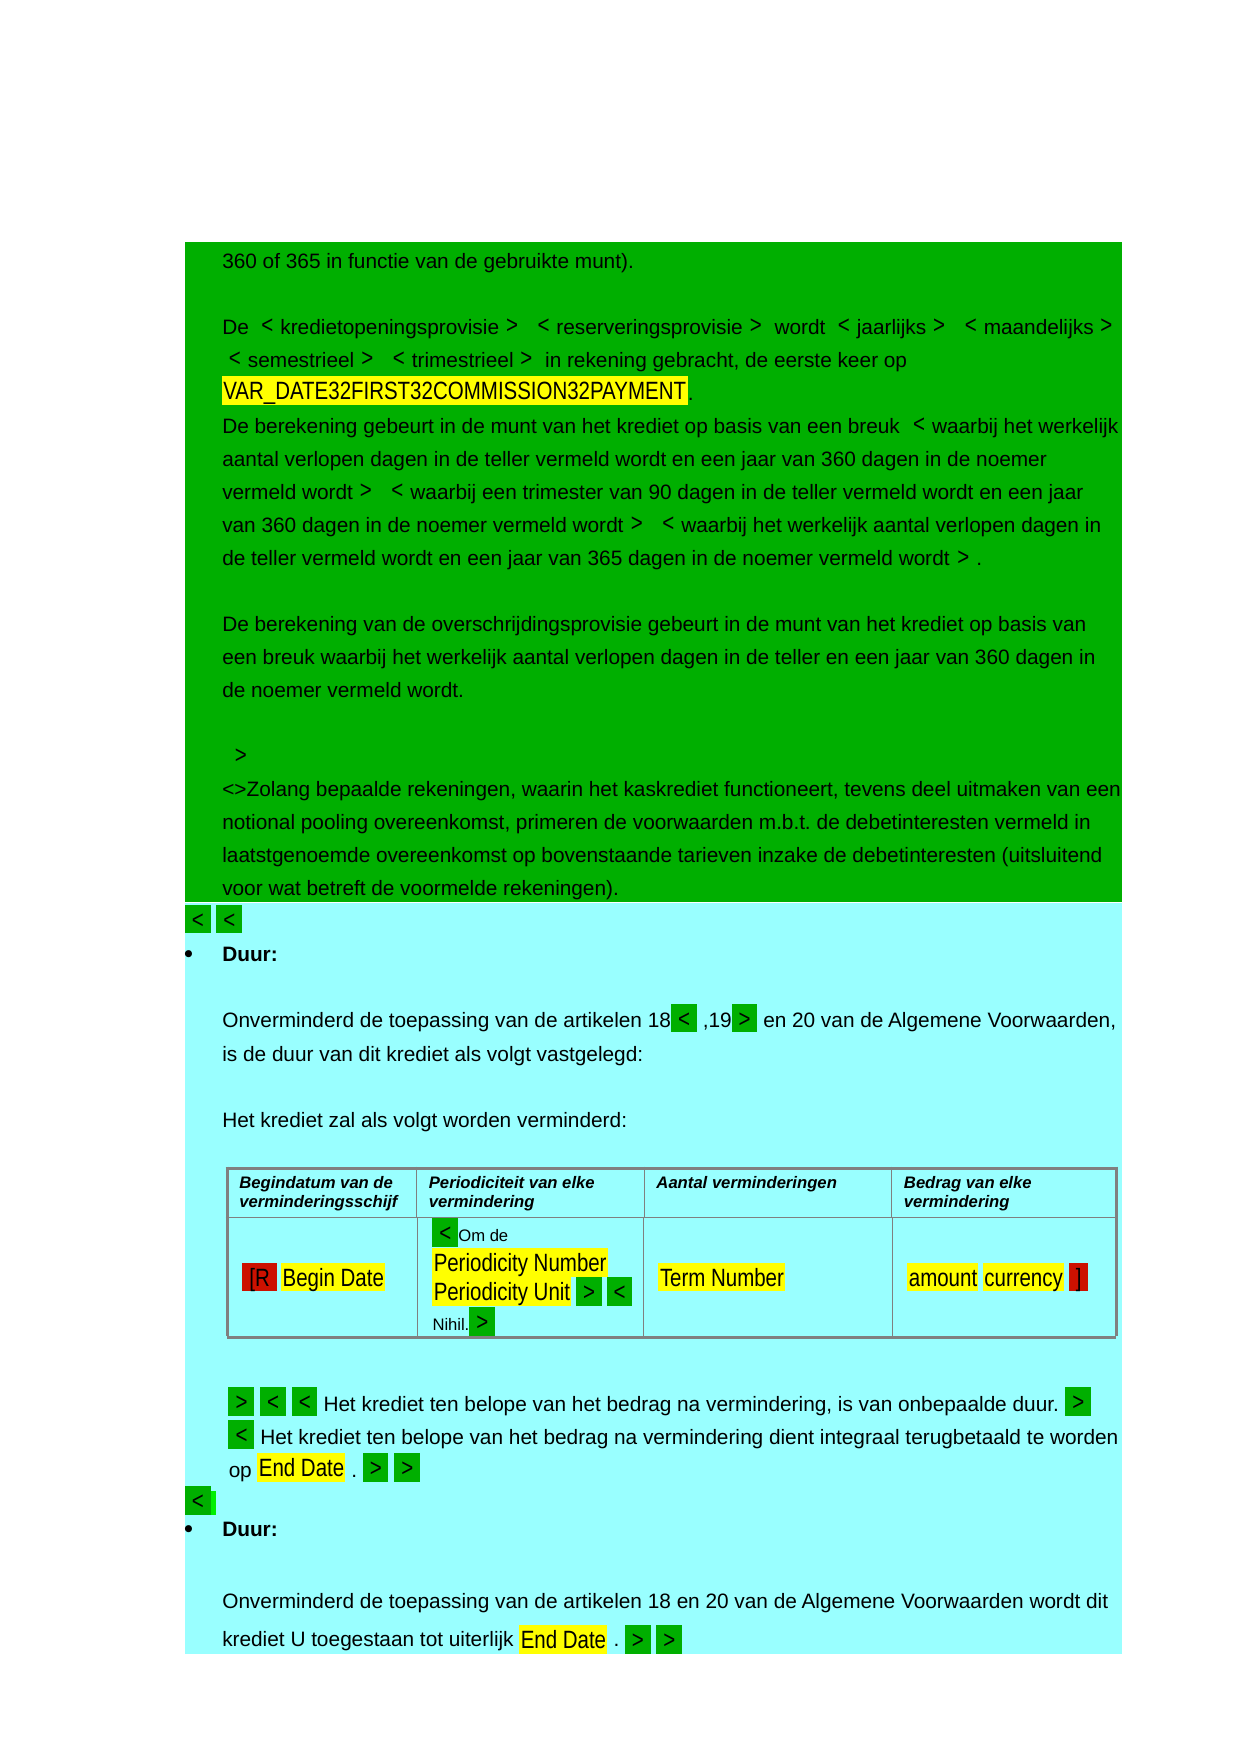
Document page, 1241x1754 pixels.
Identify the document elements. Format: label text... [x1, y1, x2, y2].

table_header [229, 1218, 417, 1336]
text < [959, 310, 982, 339]
text > [951, 541, 975, 570]
table_header [643, 1339, 892, 1385]
list End Date [521, 1625, 606, 1654]
text > [927, 310, 951, 339]
list > [626, 1625, 649, 1654]
list Duur: Onverminderd de toepassing van de artikelen 18 en 20 van de Algemene Voorwaarden wordt dit krediet U toegestaan tot uiterlijk . [185, 1517, 1122, 1654]
text > [364, 1453, 387, 1482]
text < [261, 1387, 285, 1416]
text VAR_DATE32FIRST32COMMISSION32PAYMENT [223, 376, 687, 405]
text < [293, 1387, 316, 1416]
table_header Aantal verminderingen [645, 1170, 891, 1217]
text < [832, 310, 856, 339]
list [211, 1492, 215, 1514]
text > [744, 310, 767, 339]
text < [230, 1420, 253, 1449]
table_header [227, 1339, 417, 1385]
table_header Om de Nihil. [418, 1218, 643, 1336]
text > [500, 310, 523, 339]
table_header [893, 1218, 1115, 1336]
text End Date [259, 1453, 344, 1482]
table_header Begindatum van de verminderingsschijf [229, 1170, 416, 1217]
text Onverminderd de toepassing van de artikelen 18 ,19 en 20 van de Algemene Voorwaarden, is de duur van dit krediet als volgt vastgelegd: [222, 1002, 1122, 1068]
table_header [417, 1339, 643, 1385]
text > [625, 508, 648, 537]
text < [256, 310, 279, 339]
text < [907, 409, 931, 438]
table_header [892, 1339, 1116, 1385]
text < [656, 508, 680, 537]
list > [657, 1625, 681, 1654]
text > [1094, 310, 1118, 339]
text [211, 1492, 215, 1514]
text > [396, 1453, 419, 1482]
text Het krediet ten belope van het bedrag na vermindering, is van onbepaalde duur. Het krediet ten belope van het bedrag na vermindering dient integraal terugbetaald te worden op . [228, 1385, 1122, 1484]
text > [354, 475, 377, 504]
text Het krediet zal als volgt worden verminderd: [222, 1101, 1122, 1134]
text > [514, 343, 538, 372]
text < [186, 905, 209, 933]
list Duur: [185, 936, 1122, 968]
text > [1066, 1387, 1090, 1416]
text < [386, 475, 409, 504]
table_header Periodiciteit van elke vermindering [417, 1170, 644, 1217]
text < [672, 1004, 696, 1032]
text <>Zolang bepaalde rekeningen, waarin het kaskrediet functioneert, tevens deel uitmaken van een notional pooling overeenkomst, primeren de voorwaarden m.b.t. de debetinteresten vermeld in laatstgenoemde overeenkomst op bovenstaande tarieven inzake de debetinteresten (uitsluitend voor wat betreft de voormelde rekeningen). [222, 770, 1122, 902]
text < [217, 905, 241, 933]
text < [532, 310, 555, 339]
text < [387, 343, 410, 372]
text 360 of 365 in functie van de gebruikte munt). De kredietopeningsprovisie reserveringsprovisie wordt jaarlijks maandelijks semestrieel trimestrieel in rekening gebracht, de eerste keer op . De berekening gebeurt in de munt van het krediet op basis van een breuk waarbij het werkelijk aantal verlopen dagen in de teller vermeld wordt en een jaar van 360 dagen in de noemer vermeld wordt waarbij een trimester van 90 dagen in de teller vermeld wordt en een jaar van 360 dagen in de noemer vermeld wordt waarbij het werkelijk aantal verlopen dagen in de teller vermeld wordt en een jaar van 365 dagen in de noemer vermeld wordt. De berekening van de overschrijdingsprovisie gebeurt in de munt van het krediet op basis van een breuk waarbij het werkelijk aantal verlopen dagen in de teller en een jaar van 360 dagen in de noemer vermeld wordt. [222, 242, 1122, 770]
text > [733, 1004, 756, 1032]
text < [223, 343, 247, 372]
table_header Bedrag van elke vermindering [892, 1170, 1115, 1217]
text < [186, 1486, 209, 1515]
table_header [644, 1218, 892, 1336]
text > [229, 739, 252, 768]
text > [230, 1387, 253, 1416]
text > [355, 343, 379, 372]
